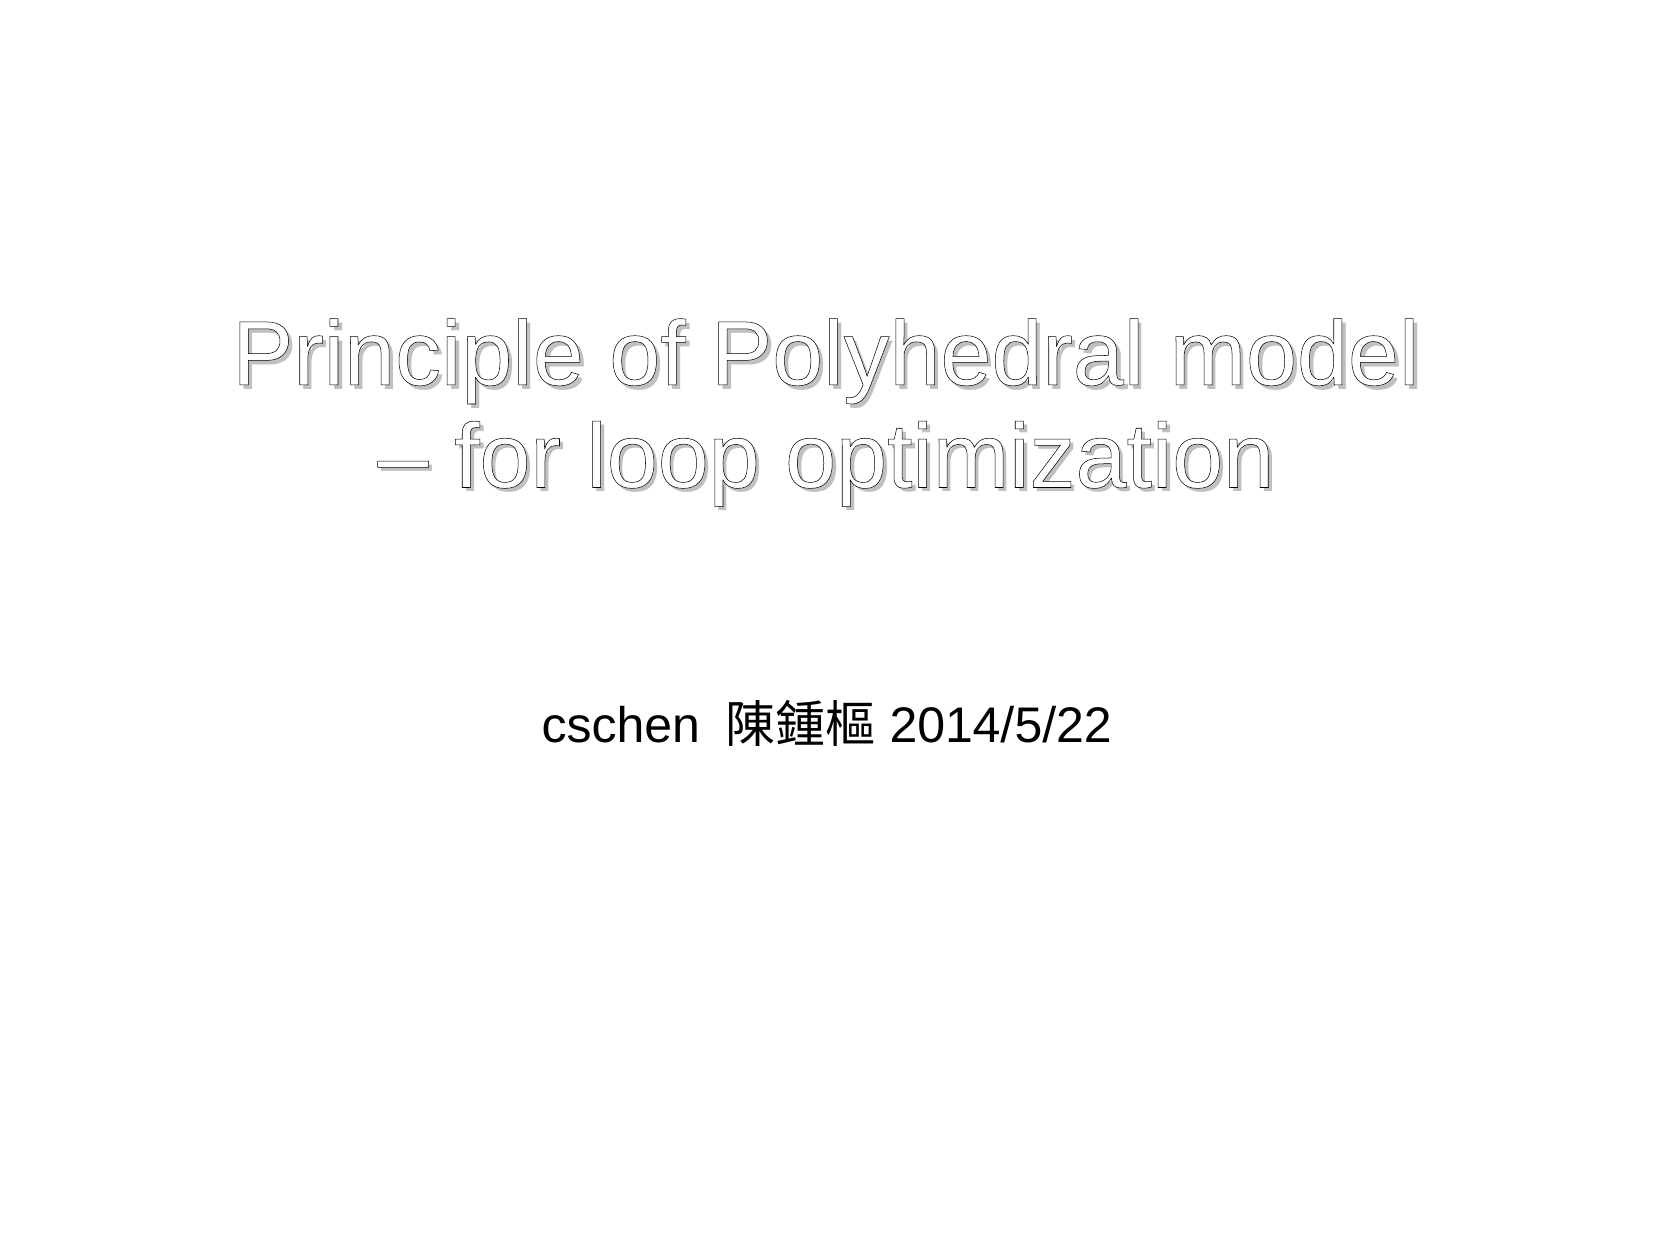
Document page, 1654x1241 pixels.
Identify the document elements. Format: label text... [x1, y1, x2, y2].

subtitle Principle of Polyhedral model – for loop optimization cschen 陳鍾樞2014/5/22 [82, 49, 1571, 1010]
